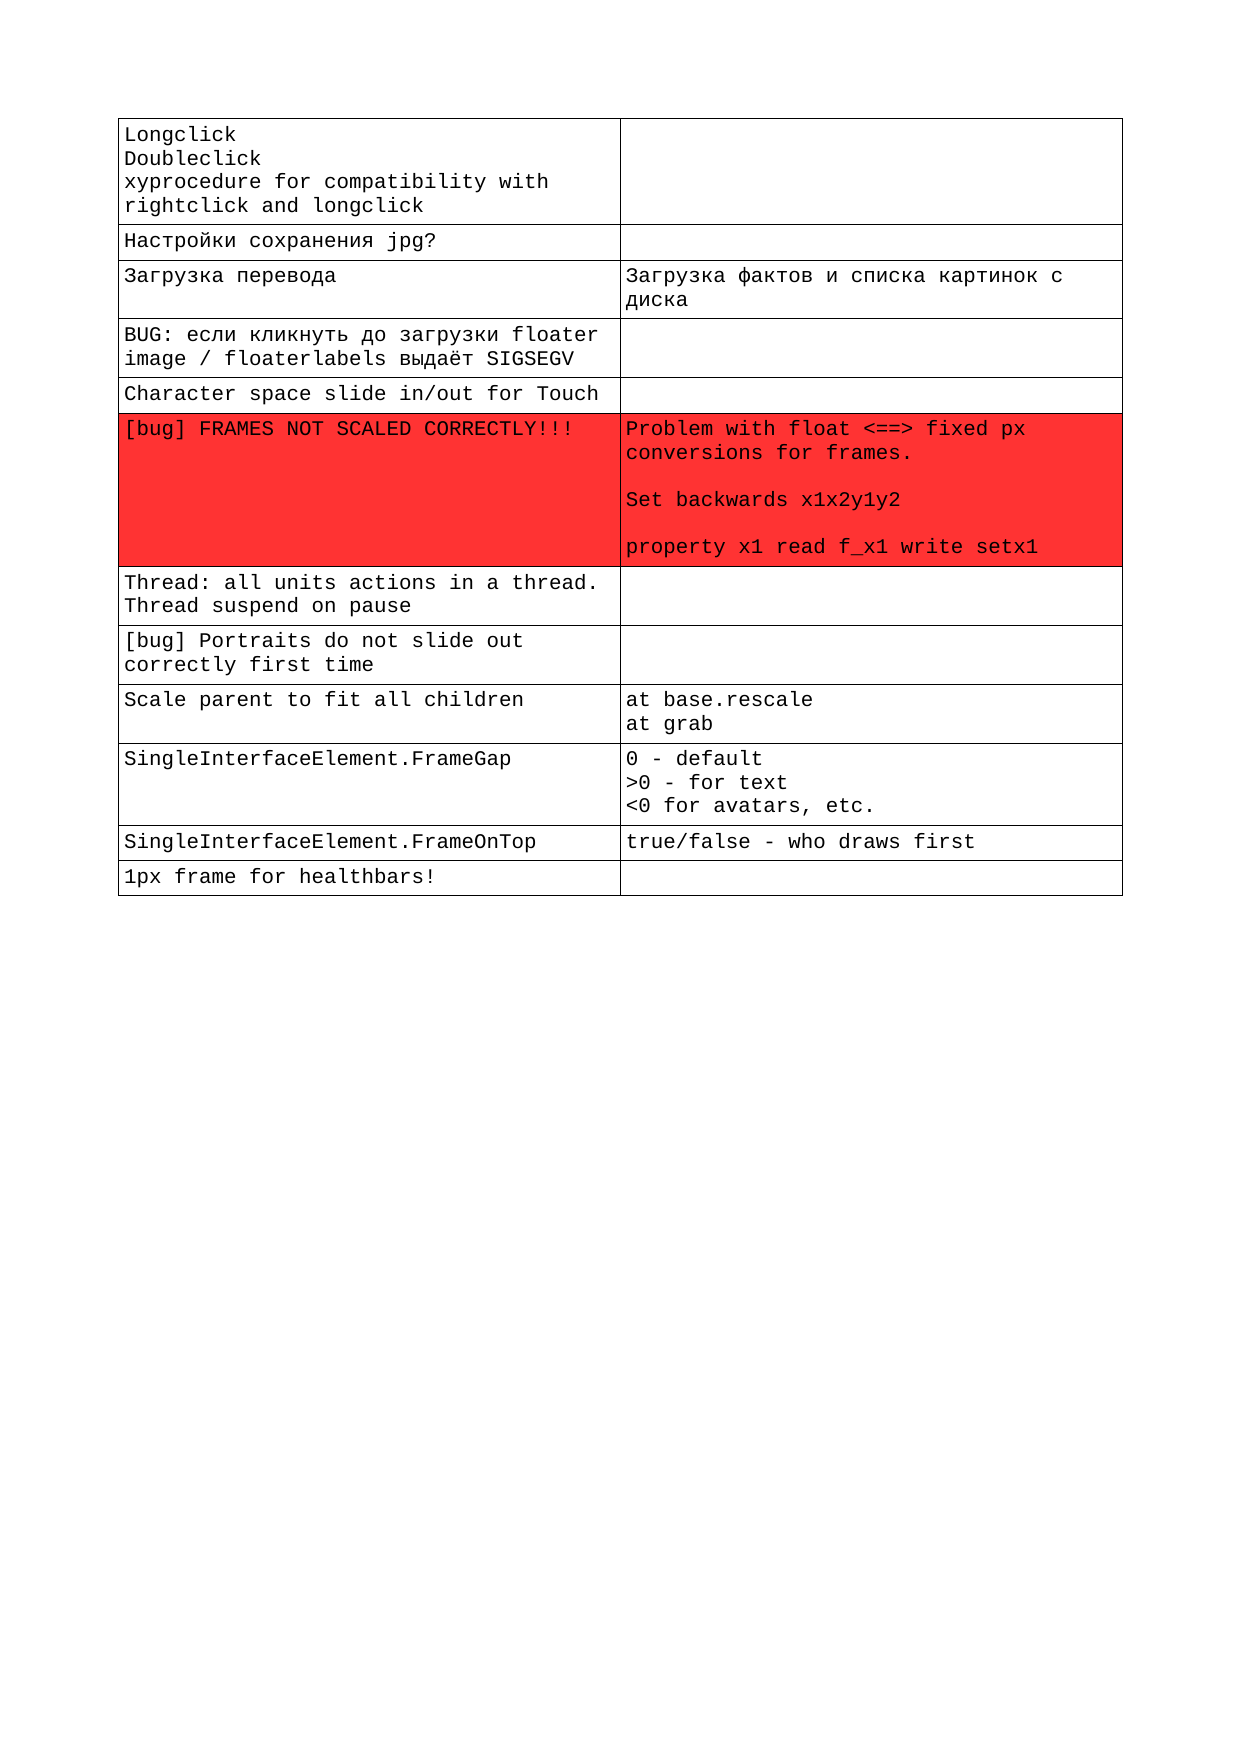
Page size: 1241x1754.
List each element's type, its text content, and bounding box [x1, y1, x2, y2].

table_cell [621, 119, 1122, 224]
table_cell SingleInterfaceElement.FrameGap [119, 744, 620, 825]
table_cell 0 - default >0 - for text <0 for avatars, etc. [621, 744, 1122, 825]
table_cell [621, 319, 1122, 377]
table_cell Загрузка перевода [119, 261, 620, 318]
table_cell Problem with float <==> fixed px conversions for frames. Set backwards x1x2y1y2 property x1 read f_x1 write setx1 [621, 414, 1122, 566]
table_cell Настройки сохранения jpg? [119, 225, 620, 259]
table_cell [621, 861, 1122, 895]
table_cell at base.rescale at grab [621, 685, 1122, 742]
table_cell Thread: all units actions in a thread. Thread suspend on pause [119, 567, 620, 625]
table_cell [bug] FRAMES NOT SCALED CORRECTLY!!! [119, 414, 620, 566]
table_cell Загрузка фактов и списка картинок с диска [621, 261, 1122, 318]
table_cell 1px frame for healthbars! [119, 861, 620, 895]
table_cell [bug] Portraits do not slide out correctly first time [119, 626, 620, 683]
table_cell [621, 225, 1122, 259]
table_cell BUG: если кликнуть до загрузки floater image / floaterlabels выдаёт SIGSEGV [119, 319, 620, 377]
table_cell Character space slide in/out for Touch [119, 378, 620, 412]
table_cell SingleInterfaceElement.FrameOnTop [119, 826, 620, 860]
table_cell [621, 626, 1122, 683]
table_cell Scale parent to fit all children [119, 685, 620, 742]
table_cell [621, 378, 1122, 412]
table_cell Longclick Doubleclick xyprocedure for compatibility with rightclick and longclick [119, 119, 620, 224]
table_cell [621, 567, 1122, 625]
table_cell true/false - who draws first [621, 826, 1122, 860]
